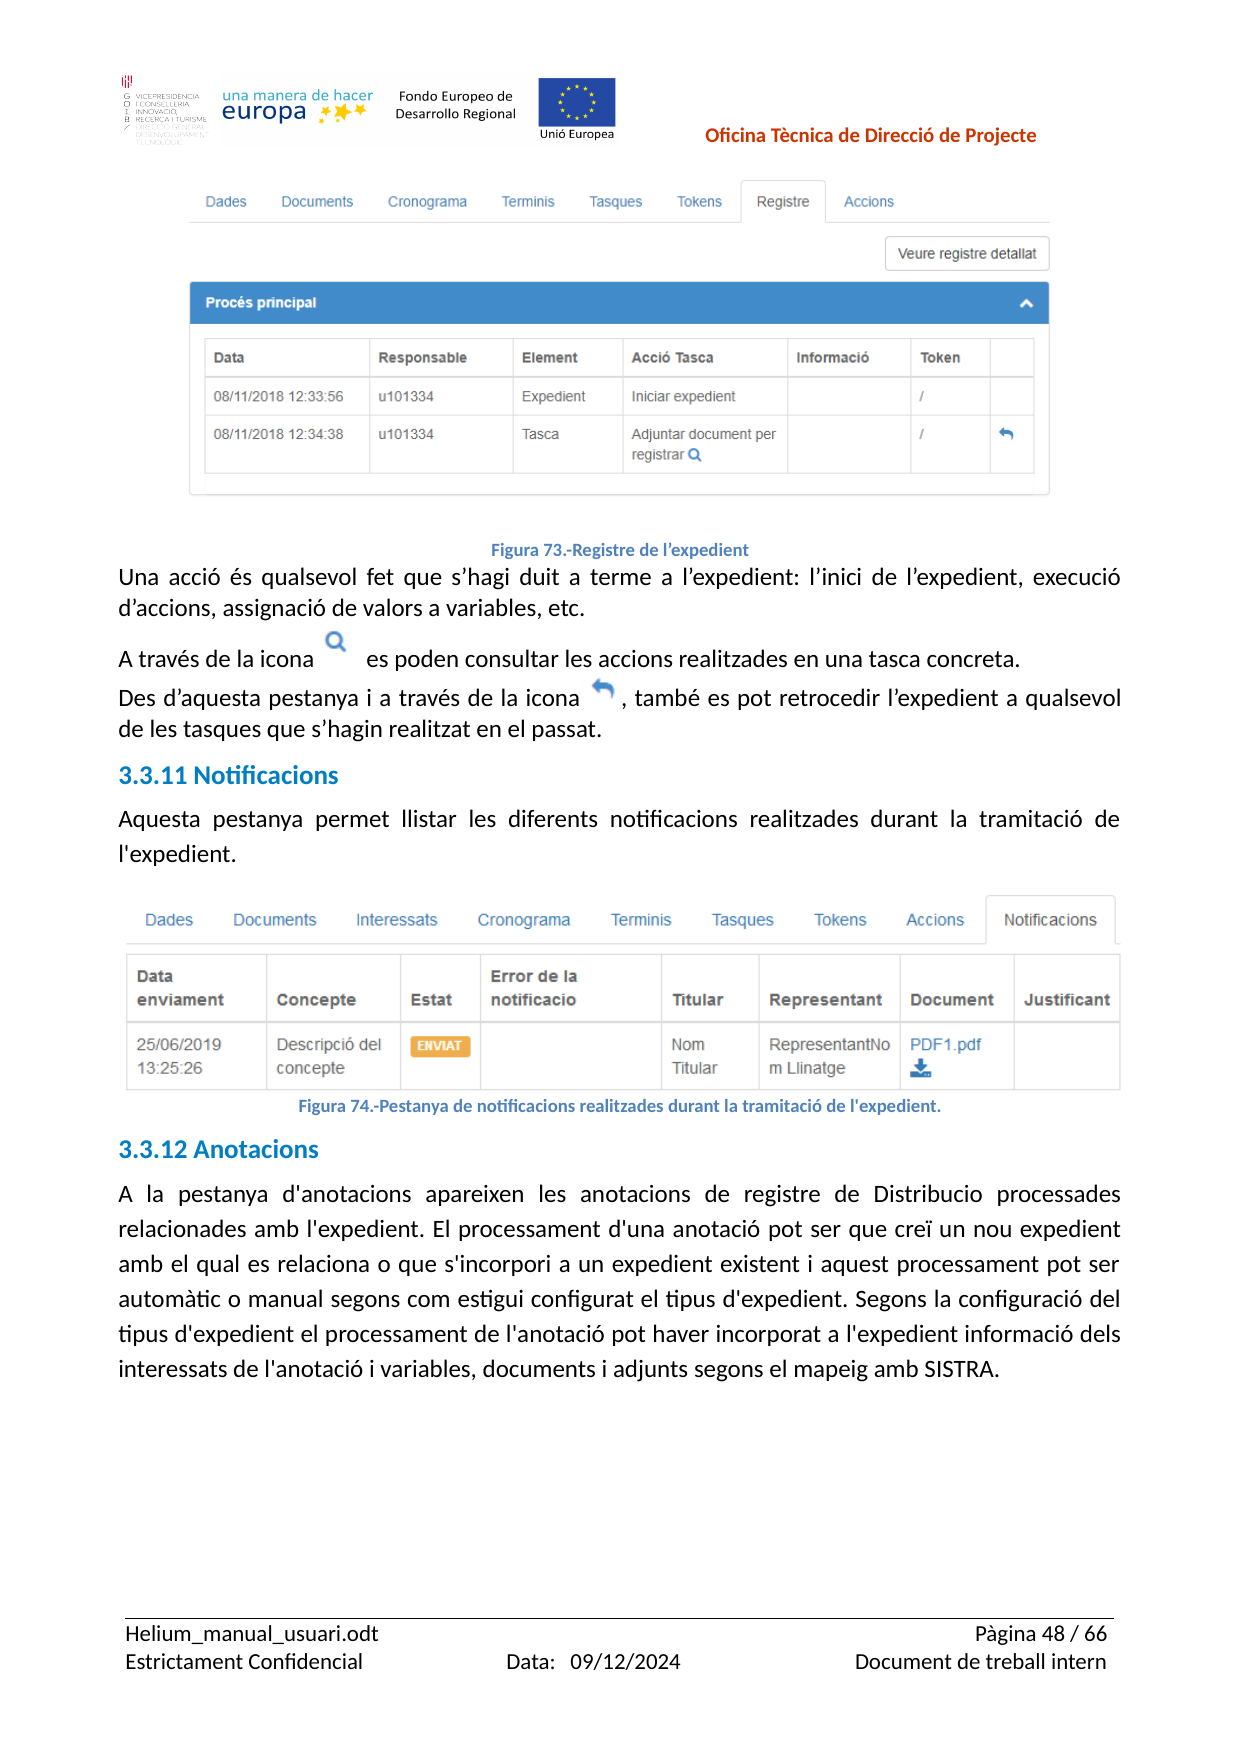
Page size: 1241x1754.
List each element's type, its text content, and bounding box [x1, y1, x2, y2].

picture [588, 673, 621, 707]
text Des d’aquesta pestanya i a través de la icona , també es pot retrocedir l’expedient a qualsevol de les tasques que s’hagin realitzat en el passat. [118, 674, 1122, 743]
picture [219, 73, 621, 147]
picture [118, 888, 1123, 1095]
text Aquesta pestanya permet llistar les diferents notificacions realitzades durant la tramitació de l'expedient. [118, 803, 1122, 869]
text Figura 73.-Registre de l’expedient [118, 538, 1122, 561]
subtitle Anotacions [118, 1132, 1122, 1165]
picture [118, 73, 213, 147]
text A través de la icona es poden consultar les accions realitzades en una tasca concreta. [118, 622, 1122, 674]
text A la pestanya d'anotacions apareixen les anotacions de registre de Distribucio processades relacionades amb l'expedient. El processament d'una anotació pot ser que creï un nou expedient amb el qual es relaciona o que s'incorpori a un expedient existent i aquest processament pot ser automàtic o manual segons com estigui configurat el tipus d'expedient. Segons la configuració del tipus d'expedient el processament de l'anotació pot haver incorporat a l'expedient informació dels interessats de l'anotació i variables, documents i adjunts segons el mapeig amb SISTRA. [118, 1178, 1122, 1383]
picture [320, 622, 361, 668]
subtitle Notificacions [118, 758, 1122, 791]
picture [177, 177, 1063, 539]
text Una acció és qualsevol fet que s’hagi duit a terme a l’expedient: l’inici de l’expedient, execució d’accions, assignació de valors a variables, etc. [118, 561, 1122, 622]
text Figura 74.-Pestanya de notificacions realitzades durant la tramitació de l'expedient. [118, 1095, 1122, 1118]
